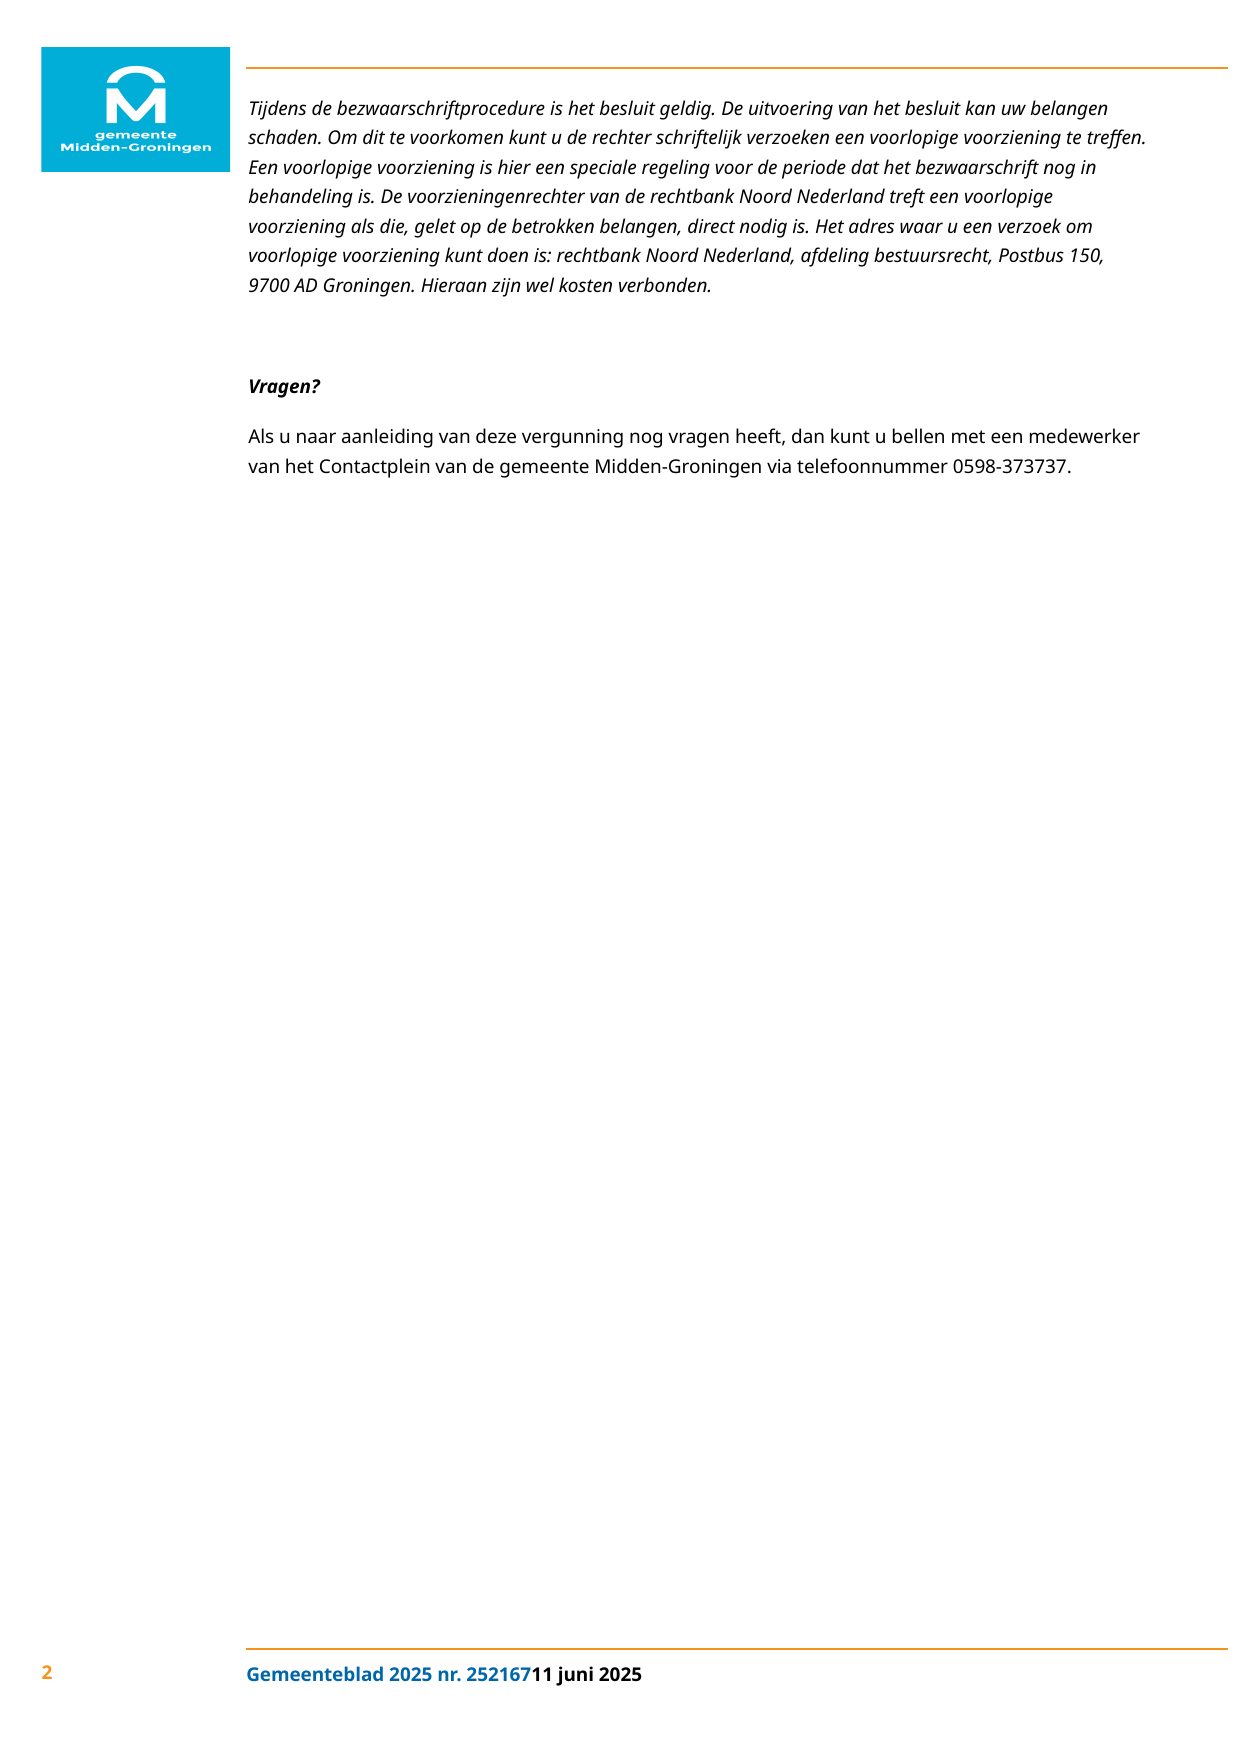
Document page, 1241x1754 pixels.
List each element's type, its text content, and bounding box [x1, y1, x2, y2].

picture [108, 66, 164, 82]
picture [184, 146, 190, 153]
text Tijdens de bezwaarschriftprocedure is het besluit geldig. De uitvoering van het besluit kan uw belangen schaden. Om dit te voorkomen kunt u de rechter schriftelijk verzoeken een voorlopige voorziening te treffen. Een voorlopige voorziening is hier een speciale regeling voor de periode dat het bezwaarschrift nog in behandeling is. De voorzieningenrechter van de rechtbank Noord Nederland treft een voorlopige voorziening als die, gelet op de betrokken belangen, direct nodig is. Het adres waar u een verzoek om voorlopige voorziening kunt doen is: rechtbank Noord Nederland, afdeling bestuursrecht, Postbus 150, 9700 AD Groningen. Hieraan zijn wel kosten verbonden. [248, 95, 1152, 298]
picture [107, 89, 165, 122]
text Vragen? [248, 373, 1152, 399]
text Als u naar aanleiding van deze vergunning nog vragen heeft, dan kunt u bellen met een medewerker van het Contactplein van de gemeente Midden-Groningen via telefoonnummer 0598-373737. [248, 423, 1152, 479]
